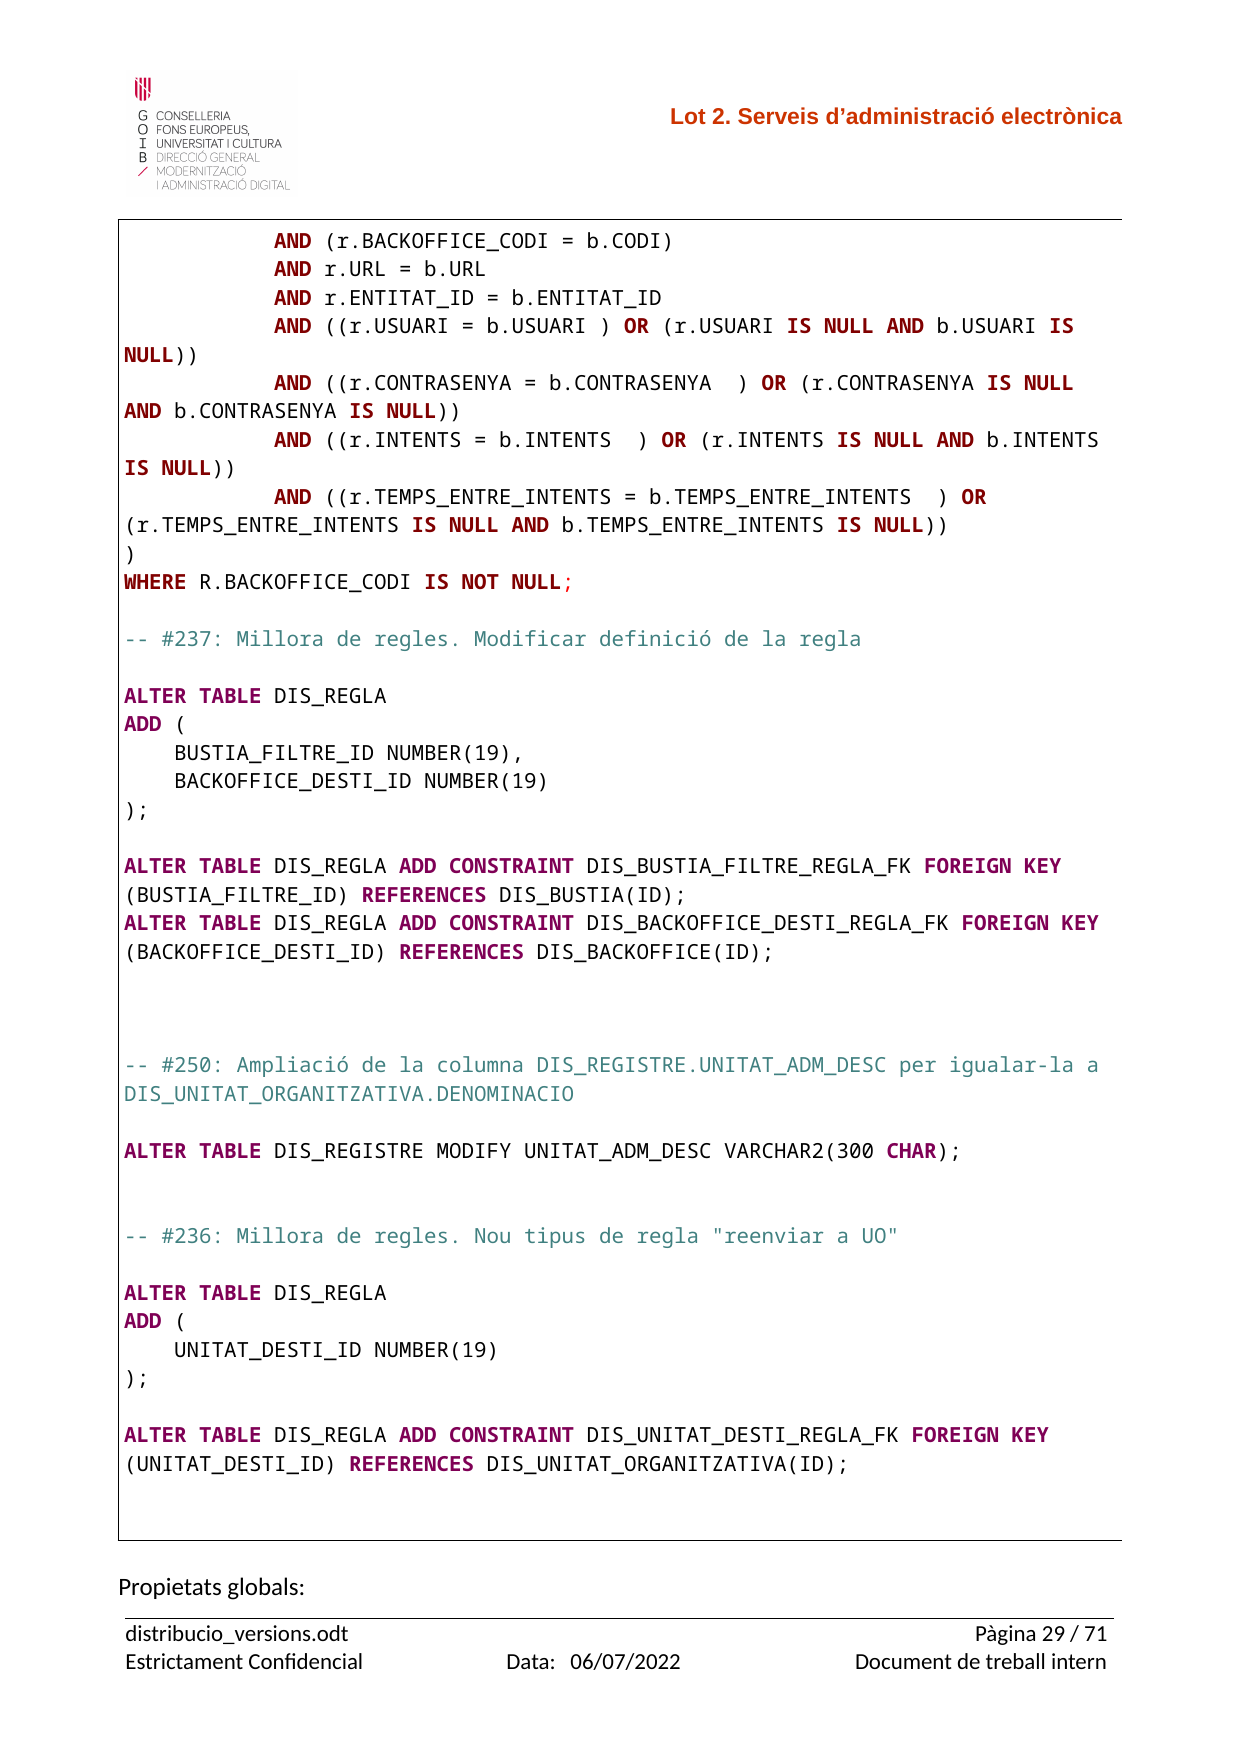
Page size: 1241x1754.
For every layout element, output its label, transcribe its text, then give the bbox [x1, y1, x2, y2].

text Propietats globals: [118, 1571, 1122, 1602]
table_header AND (r.BACKOFFICE_CODI = b.CODI) AND r.URL = b.URL AND r.ENTITAT_ID = b.ENTITAT_ID AND ((r.USUARI = b.USUARI ) OR (r.USUARI IS NULL AND b.USUARI IS NULL)) AND ((r.CONTRASENYA = b.CONTRASENYA ) OR (r.CONTRASENYA IS NULL AND b.CONTRASENYA IS NULL)) AND ((r.INTENTS = b.INTENTS ) OR (r.INTENTS IS NULL AND b.INTENTS IS NULL)) AND ((r.TEMPS_ENTRE_INTENTS = b.TEMPS_ENTRE_INTENTS ) OR (r.TEMPS_ENTRE_INTENTS IS NULL AND b.TEMPS_ENTRE_INTENTS IS NULL)) ) WHERE R.BACKOFFICE_CODI IS NOT NULL; -- #237: Millora de regles. Modificar definició de la regla ALTER TABLE DIS_REGLA ADD ( BUSTIA_FILTRE_ID NUMBER(19), BACKOFFICE_DESTI_ID NUMBER(19) ); ALTER TABLE DIS_REGLA ADD CONSTRAINT DIS_BUSTIA_FILTRE_REGLA_FK FOREIGN KEY (BUSTIA_FILTRE_ID) REFERENCES DIS_BUSTIA(ID); ALTER TABLE DIS_REGLA ADD CONSTRAINT DIS_BACKOFFICE_DESTI_REGLA_FK FOREIGN KEY (BACKOFFICE_DESTI_ID) REFERENCES DIS_BACKOFFICE(ID); -- #250: Ampliació de la columna DIS_REGISTRE.UNITAT_ADM_DESC per igualar-la a DIS_UNITAT_ORGANITZATIVA.DENOMINACIO ALTER TABLE DIS_REGISTRE MODIFY UNITAT_ADM_DESC VARCHAR2(300 CHAR); -- #236: Millora de regles. Nou tipus de regla "reenviar a UO" ALTER TABLE DIS_REGLA ADD ( UNITAT_DESTI_ID NUMBER(19) ); ALTER TABLE DIS_REGLA ADD CONSTRAINT DIS_UNITAT_DESTI_REGLA_FK FOREIGN KEY (UNITAT_DESTI_ID) REFERENCES DIS_UNITAT_ORGANITZATIVA(ID); [119, 220, 1122, 1540]
picture [126, 70, 299, 197]
